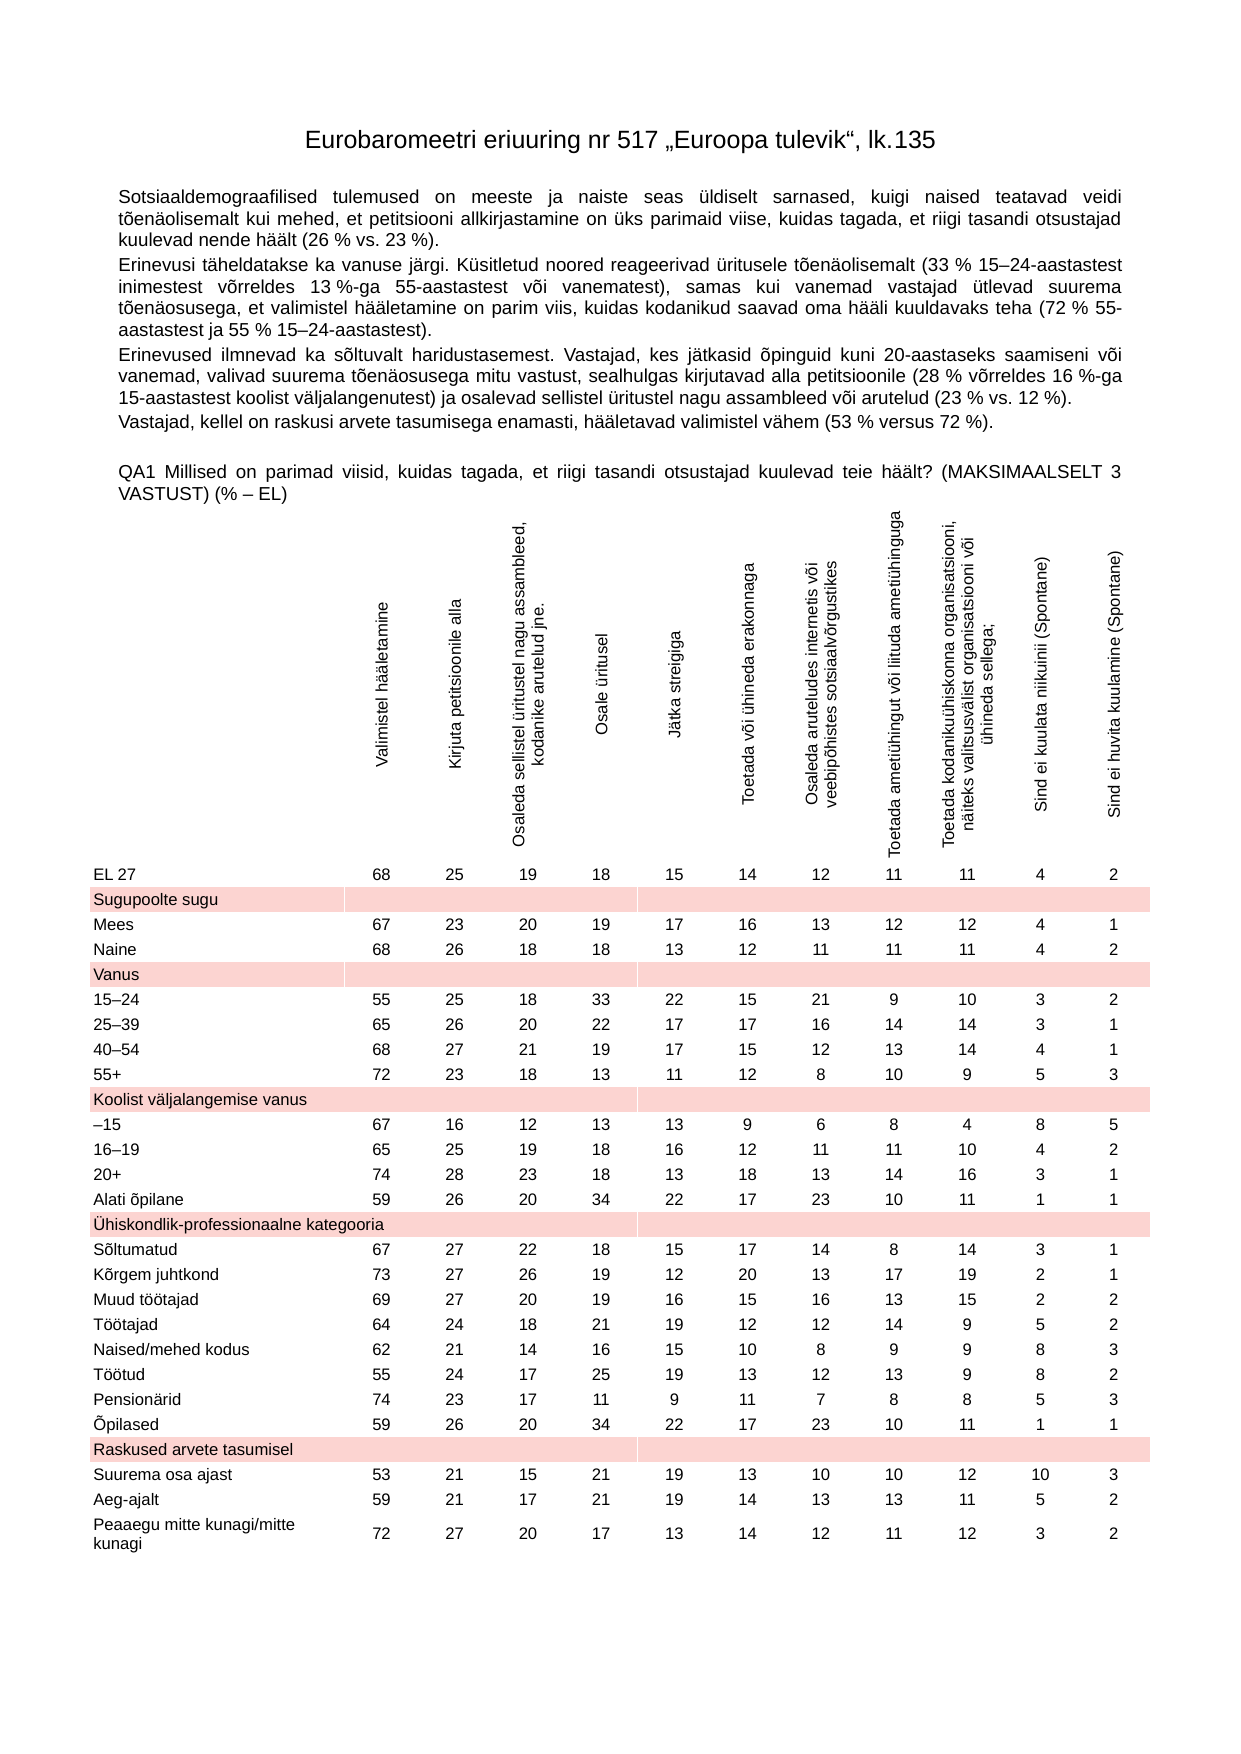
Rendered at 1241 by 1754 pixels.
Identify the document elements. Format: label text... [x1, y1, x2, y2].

table_cell 15 [711, 1037, 784, 1062]
table_cell 2 [1077, 937, 1150, 962]
table_header Toetada või ühineda erakonnaga [711, 507, 784, 862]
table_cell [491, 962, 564, 987]
table_cell Raskused arvete tasumisel [90, 1437, 564, 1462]
table_cell 55 [345, 1362, 418, 1387]
table_cell 14 [711, 1512, 784, 1556]
table_cell 1 [1004, 1187, 1077, 1212]
table_cell 22 [491, 1237, 564, 1262]
table_cell 13 [638, 1112, 711, 1137]
table_cell 19 [564, 912, 637, 937]
table_cell 15 [711, 1287, 784, 1312]
table_cell 14 [857, 1012, 930, 1037]
table_cell 1 [1077, 1237, 1150, 1262]
table_cell 27 [418, 1512, 491, 1556]
table_cell 23 [784, 1187, 857, 1212]
table_cell 16 [564, 1337, 637, 1362]
table_cell 8 [1004, 1112, 1077, 1137]
table_cell 2 [1077, 1512, 1150, 1556]
table_cell 1 [1077, 1037, 1150, 1062]
table_cell [711, 887, 784, 912]
table_cell [564, 1212, 637, 1237]
table_header Toetada kodanikuühiskonna organisatsiooni, näiteks valitsusvälist organisatsiooni või ühineda sellega; [930, 507, 1004, 862]
table_cell 25 [418, 862, 491, 887]
table_cell 17 [711, 1187, 784, 1212]
table_cell 14 [784, 1237, 857, 1262]
table_cell 8 [857, 1237, 930, 1262]
table_cell 17 [564, 1512, 637, 1556]
table_cell Sõltumatud [90, 1237, 344, 1262]
table_cell 13 [564, 1062, 637, 1087]
table_cell 19 [564, 1287, 637, 1312]
table_cell 27 [418, 1237, 491, 1262]
table_cell 27 [418, 1037, 491, 1062]
table_cell [1077, 887, 1150, 912]
table_cell 12 [711, 1312, 784, 1337]
table_cell 24 [418, 1312, 491, 1337]
table_cell 17 [638, 912, 711, 937]
table_cell 13 [564, 1112, 637, 1137]
table_cell 68 [345, 862, 418, 887]
table_cell 11 [857, 1512, 930, 1556]
table_cell [930, 962, 1004, 987]
table_cell 14 [711, 862, 784, 887]
table_cell 16 [638, 1137, 711, 1162]
table_cell 21 [418, 1337, 491, 1362]
table_cell 16 [930, 1162, 1004, 1187]
table_cell 65 [345, 1012, 418, 1037]
table_cell 33 [564, 987, 637, 1012]
table_cell 11 [930, 1187, 1004, 1212]
table_cell Töötud [90, 1362, 344, 1387]
table_cell 17 [638, 1037, 711, 1062]
table_cell 18 [564, 862, 637, 887]
table_cell 23 [418, 1387, 491, 1412]
table_cell 4 [1004, 1037, 1077, 1062]
table_cell 67 [345, 1237, 418, 1262]
table_cell 12 [784, 1362, 857, 1387]
table_cell 23 [418, 1062, 491, 1087]
table_cell 12 [491, 1112, 564, 1137]
table_cell 18 [711, 1162, 784, 1187]
table_cell [418, 962, 491, 987]
table_cell 4 [930, 1112, 1004, 1137]
table_cell 4 [1004, 912, 1077, 937]
table_cell 15 [638, 1237, 711, 1262]
table_cell 12 [930, 912, 1004, 937]
table_cell 20 [491, 912, 564, 937]
table_cell 22 [564, 1012, 637, 1037]
table_header Kirjuta petitsioonile alla [418, 507, 491, 862]
table_cell 3 [1004, 1512, 1077, 1556]
table_cell 19 [564, 1262, 637, 1287]
table_cell [1004, 1437, 1077, 1462]
table_cell [638, 962, 711, 987]
table_cell [638, 1437, 711, 1462]
table_cell 2 [1077, 1137, 1150, 1162]
table_cell [784, 1087, 857, 1112]
table_cell 5 [1004, 1387, 1077, 1412]
table_cell Kõrgem juhtkond [90, 1262, 344, 1287]
table_cell 13 [857, 1487, 930, 1512]
table_header Jätka streigiga [638, 507, 711, 862]
table_cell [491, 887, 564, 912]
table_cell 72 [345, 1062, 418, 1087]
table_cell 3 [1077, 1337, 1150, 1362]
table_cell 9 [930, 1337, 1004, 1362]
table_cell 9 [857, 1337, 930, 1362]
table_cell 17 [491, 1387, 564, 1412]
table_cell 17 [711, 1237, 784, 1262]
table_cell 2 [1077, 1312, 1150, 1337]
table_cell [638, 1212, 711, 1237]
table_cell Ühiskondlik-professionaalne kategooria [90, 1212, 564, 1237]
table_cell [784, 962, 857, 987]
table_cell [857, 1212, 930, 1237]
table_cell 67 [345, 912, 418, 937]
table_cell [1004, 1087, 1077, 1112]
table_cell 11 [711, 1387, 784, 1412]
table_cell 12 [711, 1062, 784, 1087]
table_cell 17 [491, 1487, 564, 1512]
table_cell 21 [564, 1462, 637, 1487]
text Erinevusi täheldatakse ka vanuse järgi. Küsitletud noored reageerivad üritusele tõenäolisemalt (33 % 15–24-aastastest inimestest võrreldes 13 %-ga 55-aastastest või vanematest), samas kui vanemad vastajad ütlevad suurema tõenäosusega, et valimistel hääletamine on parim viis, kuidas kodanikud saavad oma hääli kuuldavaks teha (72 % 55-aastastest ja 55 % 15–24-aastastest). [118, 254, 1122, 340]
table_cell 72 [345, 1512, 418, 1556]
table_cell 13 [857, 1362, 930, 1387]
table_cell [711, 1212, 784, 1237]
table_cell 13 [784, 1262, 857, 1287]
table_cell Pensionärid [90, 1387, 344, 1412]
table_cell –15 [90, 1112, 344, 1137]
table_cell 22 [638, 1412, 711, 1437]
table_cell 24 [418, 1362, 491, 1387]
table_cell 4 [1004, 1137, 1077, 1162]
table_cell 1 [1077, 1412, 1150, 1437]
table_cell 11 [930, 1487, 1004, 1512]
table_cell 3 [1004, 1012, 1077, 1037]
table_cell 19 [930, 1262, 1004, 1287]
table_cell 7 [784, 1387, 857, 1412]
table_cell 25–39 [90, 1012, 344, 1037]
table_cell Peaaegu mitte kunagi/mitte kunagi [90, 1512, 344, 1556]
table_cell [564, 1437, 637, 1462]
table_cell EL 27 [90, 862, 344, 887]
table_cell [418, 887, 491, 912]
table_cell 67 [345, 1112, 418, 1137]
table_cell 18 [491, 987, 564, 1012]
table_cell 21 [418, 1462, 491, 1487]
table_cell 13 [711, 1362, 784, 1387]
table_cell 11 [784, 1137, 857, 1162]
table_cell 13 [784, 912, 857, 937]
table_cell 16 [784, 1012, 857, 1037]
table_cell 9 [638, 1387, 711, 1412]
table_cell 10 [857, 1412, 930, 1437]
table_cell 11 [857, 1137, 930, 1162]
table_cell [638, 887, 711, 912]
table_cell 74 [345, 1162, 418, 1187]
table_cell 14 [711, 1487, 784, 1512]
table_cell 68 [345, 937, 418, 962]
table_cell [1077, 962, 1150, 987]
table_header Osaleda aruteludes internetis või veebipõhistes sotsiaalvõrgustikes [784, 507, 857, 862]
table_cell 14 [930, 1237, 1004, 1262]
table_cell 1 [1077, 1187, 1150, 1212]
table_cell 8 [930, 1387, 1004, 1412]
table_cell Aeg-ajalt [90, 1487, 344, 1512]
table_cell 16 [418, 1112, 491, 1137]
table_cell 3 [1077, 1387, 1150, 1412]
table_cell [930, 1437, 1004, 1462]
table_cell 19 [638, 1312, 711, 1337]
table_cell Töötajad [90, 1312, 344, 1337]
table_cell [784, 1437, 857, 1462]
table_cell 17 [857, 1262, 930, 1287]
table_cell 69 [345, 1287, 418, 1312]
table_cell Alati õpilane [90, 1187, 344, 1212]
table_cell Naised/mehed kodus [90, 1337, 344, 1362]
table_cell 9 [930, 1062, 1004, 1087]
table_cell 15 [638, 862, 711, 887]
table_cell 20 [491, 1512, 564, 1556]
table_cell 4 [1004, 937, 1077, 962]
text Vastajad, kellel on raskusi arvete tasumisega enamasti, hääletavad valimistel vähem (53 % versus 72 %). [118, 411, 1122, 433]
table_cell 10 [857, 1462, 930, 1487]
table_cell 16–19 [90, 1137, 344, 1162]
table_cell 12 [930, 1462, 1004, 1487]
table_cell [930, 1087, 1004, 1112]
table_cell 73 [345, 1262, 418, 1287]
table_cell Mees [90, 912, 344, 937]
table_cell 19 [638, 1362, 711, 1387]
table_cell 8 [857, 1112, 930, 1137]
table_cell [857, 1437, 930, 1462]
table_cell 64 [345, 1312, 418, 1337]
table_cell Muud töötajad [90, 1287, 344, 1312]
table_cell 14 [857, 1162, 930, 1187]
table_cell [1077, 1437, 1150, 1462]
table_cell 8 [784, 1337, 857, 1362]
table_cell 55 [345, 987, 418, 1012]
table_cell 23 [491, 1162, 564, 1187]
table_cell 25 [418, 1137, 491, 1162]
table_cell 9 [930, 1362, 1004, 1387]
table_cell 59 [345, 1187, 418, 1212]
table_cell 13 [638, 1162, 711, 1187]
table_cell 19 [638, 1462, 711, 1487]
table_cell 18 [491, 1062, 564, 1087]
table_cell 11 [930, 862, 1004, 887]
table_cell [784, 887, 857, 912]
table_cell 16 [711, 912, 784, 937]
table_cell 11 [857, 862, 930, 887]
table_cell 23 [418, 912, 491, 937]
table_cell 13 [784, 1487, 857, 1512]
table_cell 19 [638, 1487, 711, 1512]
table_cell 8 [1004, 1337, 1077, 1362]
table_cell 20+ [90, 1162, 344, 1187]
table_cell 15–24 [90, 987, 344, 1012]
table_cell 21 [491, 1037, 564, 1062]
table_cell [564, 1087, 637, 1112]
table_cell 26 [491, 1262, 564, 1287]
text Erinevused ilmnevad ka sõltuvalt haridustasemest. Vastajad, kes jätkasid õpinguid kuni 20-aastaseks saamiseni või vanemad, valivad suurema tõenäosusega mitu vastust, sealhulgas kirjutavad alla petitsioonile (28 % võrreldes 16 %-ga 15-aastastest koolist väljalangenutest) ja osalevad sellistel üritustel nagu assambleed või arutelud (23 % vs. 12 %). [118, 343, 1122, 408]
table_cell 12 [784, 1512, 857, 1556]
table_cell 17 [711, 1412, 784, 1437]
table_cell 8 [857, 1387, 930, 1412]
table_cell 26 [418, 1187, 491, 1212]
table_cell 12 [711, 1137, 784, 1162]
table_cell [1004, 1212, 1077, 1237]
table_cell 18 [491, 937, 564, 962]
table_cell 8 [1004, 1362, 1077, 1387]
table_cell 3 [1077, 1062, 1150, 1087]
table_cell 28 [418, 1162, 491, 1187]
table_cell 13 [711, 1462, 784, 1487]
table_cell 20 [491, 1412, 564, 1437]
table_cell 20 [491, 1187, 564, 1212]
table_cell 74 [345, 1387, 418, 1412]
table_cell Vanus [90, 962, 344, 987]
table_cell 20 [491, 1012, 564, 1037]
table_cell 21 [418, 1487, 491, 1512]
table_header Osaleda sellistel üritustel nagu assambleed, kodanike arutelud jne. [491, 507, 564, 862]
table_cell 13 [638, 1512, 711, 1556]
table_cell 18 [491, 1312, 564, 1337]
table_cell 13 [638, 937, 711, 962]
table_cell [345, 962, 418, 987]
table_cell 18 [564, 1162, 637, 1187]
table_cell 22 [638, 987, 711, 1012]
table_cell 12 [930, 1512, 1004, 1556]
table_cell 11 [930, 937, 1004, 962]
table_cell Sugupoolte sugu [90, 887, 344, 912]
table_cell [784, 1212, 857, 1237]
table_cell 27 [418, 1262, 491, 1287]
text Sotsiaaldemograafilised tulemused on meeste ja naiste seas üldiselt sarnased, kuigi naised teatavad veidi tõenäolisemalt kui mehed, et petitsiooni allkirjastamine on üks parimaid viise, kuidas tagada, et riigi tasandi otsustajad kuulevad nende häält (26 % vs. 23 %). [118, 186, 1122, 251]
table_cell 1 [1077, 912, 1150, 937]
table_cell 17 [638, 1012, 711, 1037]
table_cell 14 [857, 1312, 930, 1337]
table_cell 12 [857, 912, 930, 937]
table_cell 14 [491, 1337, 564, 1362]
table_cell [564, 962, 637, 987]
table_cell [857, 887, 930, 912]
table_header Sind ei kuulata niikuinii (Spontane) [1004, 507, 1077, 862]
table_cell 3 [1004, 987, 1077, 1012]
table_cell 15 [930, 1287, 1004, 1312]
table_cell 2 [1077, 987, 1150, 1012]
table_cell 11 [857, 937, 930, 962]
table_cell 15 [711, 987, 784, 1012]
table_cell 27 [418, 1287, 491, 1312]
table_cell 3 [1077, 1462, 1150, 1487]
table_header [90, 507, 344, 862]
table_cell 19 [491, 862, 564, 887]
table_cell 25 [564, 1362, 637, 1387]
table_cell 10 [1004, 1462, 1077, 1487]
table_cell 25 [418, 987, 491, 1012]
table_cell 10 [784, 1462, 857, 1487]
table_cell [345, 887, 418, 912]
table_cell 20 [491, 1287, 564, 1312]
table_cell [638, 1087, 711, 1112]
table_cell 13 [857, 1287, 930, 1312]
table_cell 12 [784, 1312, 857, 1337]
table_cell 2 [1077, 862, 1150, 887]
table_cell 1 [1077, 1012, 1150, 1037]
table_cell 14 [930, 1037, 1004, 1062]
table_cell Koolist väljalangemise vanus [90, 1087, 564, 1112]
table_cell [1077, 1087, 1150, 1112]
table_cell 15 [491, 1462, 564, 1487]
table_cell 5 [1077, 1112, 1150, 1137]
table_cell 13 [857, 1037, 930, 1062]
table_cell 5 [1004, 1487, 1077, 1512]
table_header Valimistel hääletamine [345, 507, 418, 862]
table_cell 20 [711, 1262, 784, 1287]
table_cell [711, 1087, 784, 1112]
table_cell 2 [1077, 1487, 1150, 1512]
table_cell 21 [784, 987, 857, 1012]
table_cell 5 [1004, 1312, 1077, 1337]
table_cell 12 [638, 1262, 711, 1287]
table_cell 59 [345, 1412, 418, 1437]
table_cell 55+ [90, 1062, 344, 1087]
table_cell [1077, 1212, 1150, 1237]
table_cell 65 [345, 1137, 418, 1162]
table_cell 9 [930, 1312, 1004, 1337]
table_cell 12 [784, 1037, 857, 1062]
table_cell 6 [784, 1112, 857, 1137]
table_cell 3 [1004, 1162, 1077, 1187]
table_cell 16 [784, 1287, 857, 1312]
table_cell [1004, 962, 1077, 987]
table_cell 8 [784, 1062, 857, 1087]
table_cell 9 [711, 1112, 784, 1137]
text QA1 Millised on parimad viisid, kuidas tagada, et riigi tasandi otsustajad kuulevad teie häält? (MAKSIMAALSELT 3 VASTUST) (% – EL) [118, 461, 1122, 504]
table_header Osale üritusel [564, 507, 637, 862]
table_cell 15 [638, 1337, 711, 1362]
table_cell 2 [1004, 1287, 1077, 1312]
table_cell 11 [638, 1062, 711, 1087]
table_cell [930, 887, 1004, 912]
table_cell 23 [784, 1412, 857, 1437]
table_cell 68 [345, 1037, 418, 1062]
table_header Sind ei huvita kuulamine (Spontane) [1077, 507, 1150, 862]
table_cell [711, 1437, 784, 1462]
table_cell 21 [564, 1487, 637, 1512]
table_cell 18 [564, 1137, 637, 1162]
table_cell 59 [345, 1487, 418, 1512]
table_cell 11 [930, 1412, 1004, 1437]
table_cell Õpilased [90, 1412, 344, 1437]
table_cell 17 [711, 1012, 784, 1037]
table_cell [857, 1087, 930, 1112]
table_cell 9 [857, 987, 930, 1012]
table_header Toetada ametiühingut või liituda ametiühinguga [857, 507, 930, 862]
table_cell 18 [564, 937, 637, 962]
table_cell 34 [564, 1412, 637, 1437]
table_cell 12 [711, 937, 784, 962]
table_cell 10 [930, 1137, 1004, 1162]
table_cell 14 [930, 1012, 1004, 1037]
table_cell 26 [418, 1412, 491, 1437]
table_cell [711, 962, 784, 987]
table_cell 40–54 [90, 1037, 344, 1062]
table_cell [857, 962, 930, 987]
table_cell 10 [711, 1337, 784, 1362]
table_cell 1 [1077, 1162, 1150, 1187]
table_cell 2 [1004, 1262, 1077, 1287]
table_cell Naine [90, 937, 344, 962]
table_cell 34 [564, 1187, 637, 1212]
table_cell 10 [930, 987, 1004, 1012]
table_cell 4 [1004, 862, 1077, 887]
table_cell 5 [1004, 1062, 1077, 1087]
table_cell 11 [784, 937, 857, 962]
table_cell 3 [1004, 1237, 1077, 1262]
table_cell 13 [784, 1162, 857, 1187]
table_cell 2 [1077, 1287, 1150, 1312]
table_cell Suurema osa ajast [90, 1462, 344, 1487]
table_cell 18 [564, 1237, 637, 1262]
table_cell 17 [491, 1362, 564, 1387]
table_cell 1 [1004, 1412, 1077, 1437]
table_cell 22 [638, 1187, 711, 1212]
table_cell 2 [1077, 1362, 1150, 1387]
table_cell 16 [638, 1287, 711, 1312]
table_cell 21 [564, 1312, 637, 1337]
table_cell 53 [345, 1462, 418, 1487]
table_cell 12 [784, 862, 857, 887]
table_cell 19 [491, 1137, 564, 1162]
table_cell [564, 887, 637, 912]
table_cell 26 [418, 1012, 491, 1037]
table_cell 19 [564, 1037, 637, 1062]
table_cell [930, 1212, 1004, 1237]
table_cell 10 [857, 1062, 930, 1087]
table_cell 62 [345, 1337, 418, 1362]
table_cell 11 [564, 1387, 637, 1412]
table_cell [1004, 887, 1077, 912]
table_cell 1 [1077, 1262, 1150, 1287]
table_cell 26 [418, 937, 491, 962]
table_cell 10 [857, 1187, 930, 1212]
